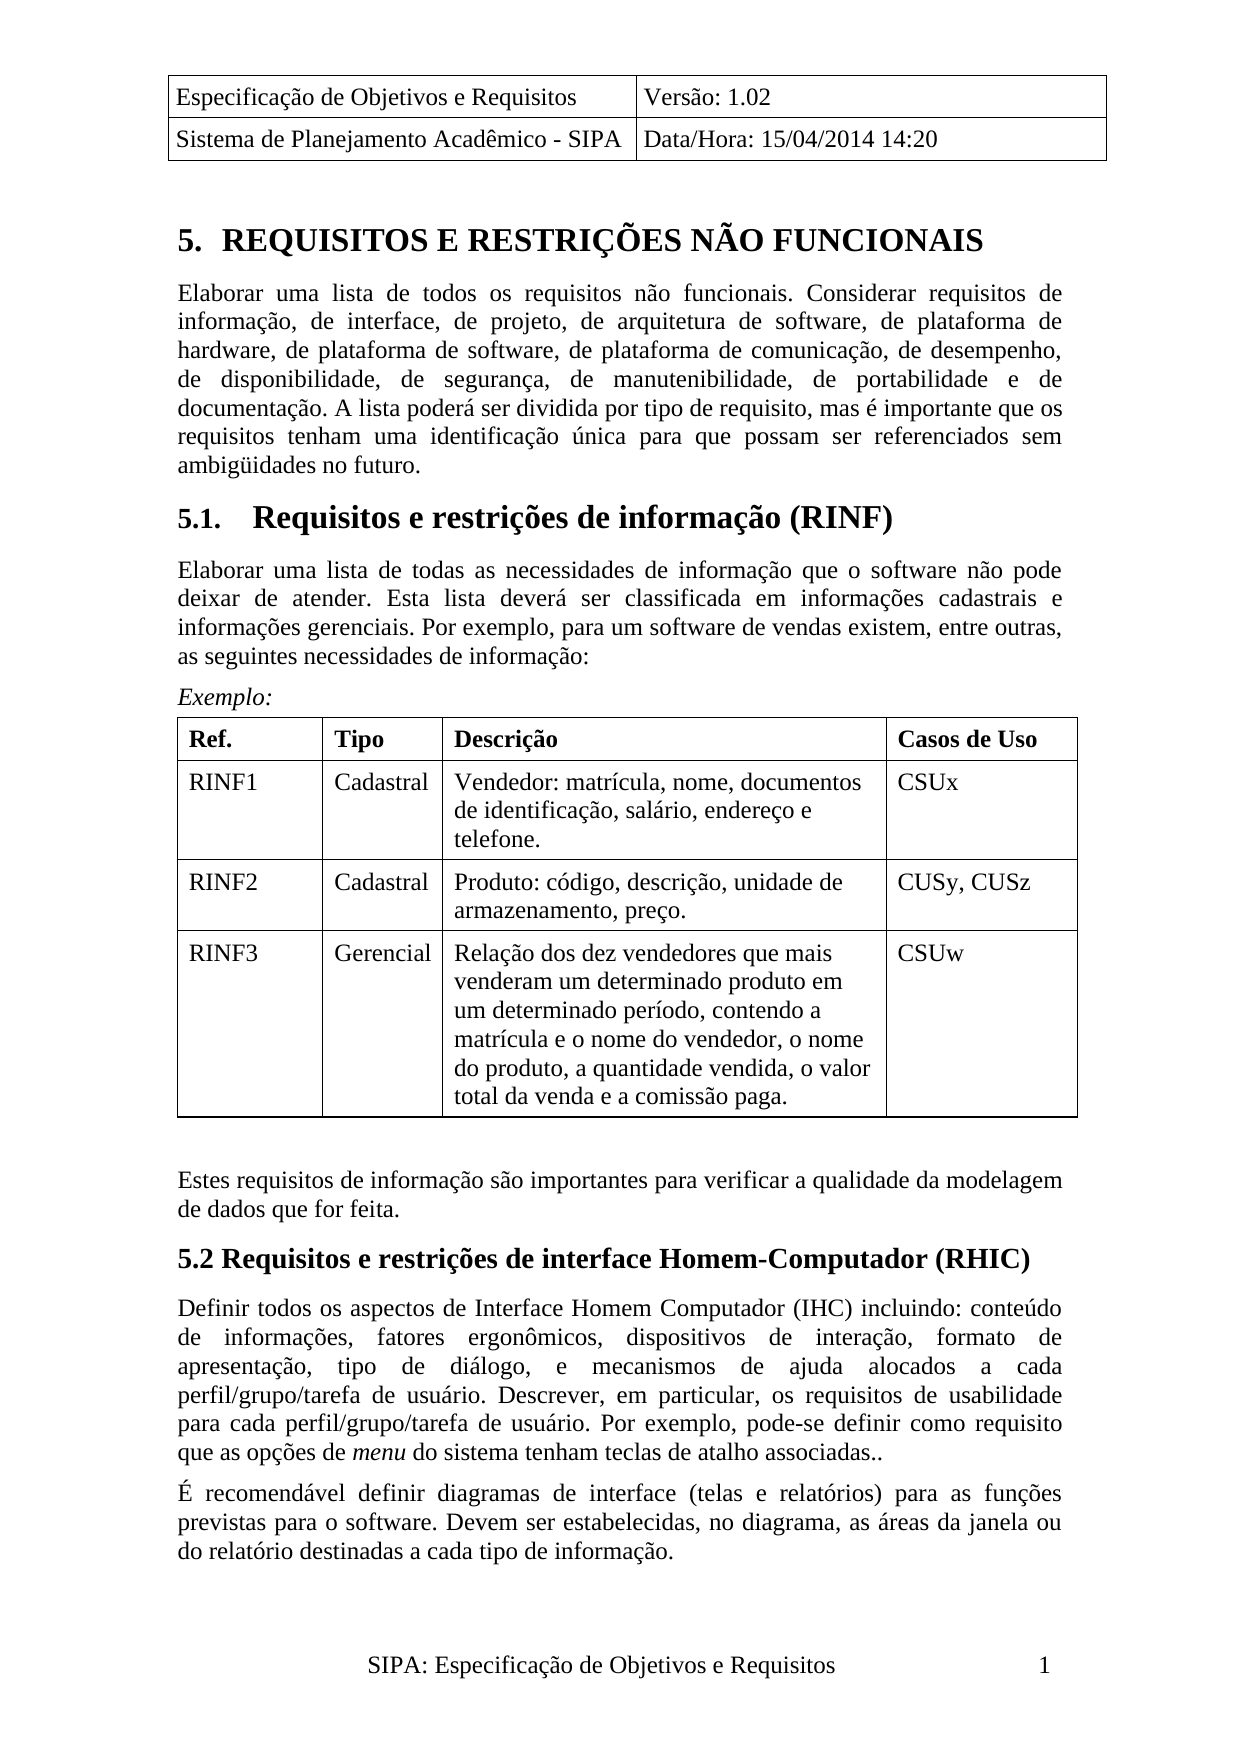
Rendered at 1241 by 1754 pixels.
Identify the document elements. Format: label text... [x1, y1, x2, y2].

table_cell Relação dos dez vendedores que mais venderam um determinado produto em um determinado período, contendo a matrícula e o nome do vendedor, o nome do produto, a quantidade vendida, o valor total da venda e a comissão paga. [443, 931, 886, 1116]
table_cell Gerencial [323, 931, 442, 1116]
text Elaborar uma lista de todos os requisitos não funcionais. Considerar requisitos de informação, de interface, de projeto, de arquitetura de software, de plataforma de hardware, de plataforma de software, de plataforma de comunicação, de desempenho, de disponibilidade, de segurança, de manutenibilidade, de portabilidade e de documentação. A lista poderá ser dividida por tipo de requisito, mas é importante que os requisitos tenham uma identificação única para que possam ser referenciados sem ambigüidades no futuro. [177, 278, 1063, 479]
table_cell Vendedor: matrícula, nome, documentos de identificação, salário, endereço e telefone. [443, 761, 886, 859]
text Elaborar uma lista de todas as necessidades de informação que o software não pode deixar de atender. Esta lista deverá ser classificada em informações cadastrais e informações gerenciais. Por exemplo, para um software de vendas existem, entre outras, as seguintes necessidades de informação: [177, 555, 1063, 670]
table_cell RINF2 [178, 860, 322, 930]
table_header Casos de Uso [887, 718, 1077, 759]
table_header Tipo [323, 718, 442, 759]
table_cell RINF3 [178, 931, 322, 1116]
text Definir todos os aspectos de Interface Homem Computador (IHC) incluindo: conteúdo de informações, fatores ergonômicos, dispositivos de interação, formato de apresentação, tipo de diálogo, e mecanismos de ajuda alocados a cada perfil/grupo/tarefa de usuário. Descrever, em particular, os requisitos de usabilidade para cada perfil/grupo/tarefa de usuário. Por exemplo, pode-se definir como requisito que as opções de menu do sistema tenham teclas de atalho associadas.. [177, 1293, 1063, 1466]
subtitle Requisitos e restrições de informação (RINF) [177, 498, 1063, 536]
text É recomendável definir diagramas de interface (telas e relatórios) para as funções previstas para o software. Devem ser estabelecidas, no diagrama, as áreas da janela ou do relatório destinadas a cada tipo de informação. [177, 1478, 1063, 1565]
table_cell Cadastral [323, 860, 442, 930]
subtitle 5.2 Requisitos e restrições de interface Homem-Computador (RHIC) [177, 1241, 1063, 1275]
table_cell CSUw [887, 931, 1077, 1116]
text Exemplo: [177, 682, 1063, 711]
table_cell RINF1 [178, 761, 322, 859]
subtitle REQUISITOS E RESTRIÇÕES NÃO FUNCIONAIS [177, 221, 1063, 259]
table_header Ref. [178, 718, 322, 759]
table_cell Produto: código, descrição, unidade de armazenamento, preço. [443, 860, 886, 930]
table_cell Cadastral [323, 761, 442, 859]
table_header Descrição [443, 718, 886, 759]
text Estes requisitos de informação são importantes para verificar a qualidade da modelagem de dados que for feita. [177, 1165, 1063, 1222]
table_cell CUSy, CUSz [887, 860, 1077, 930]
table_cell CSUx [887, 761, 1077, 859]
